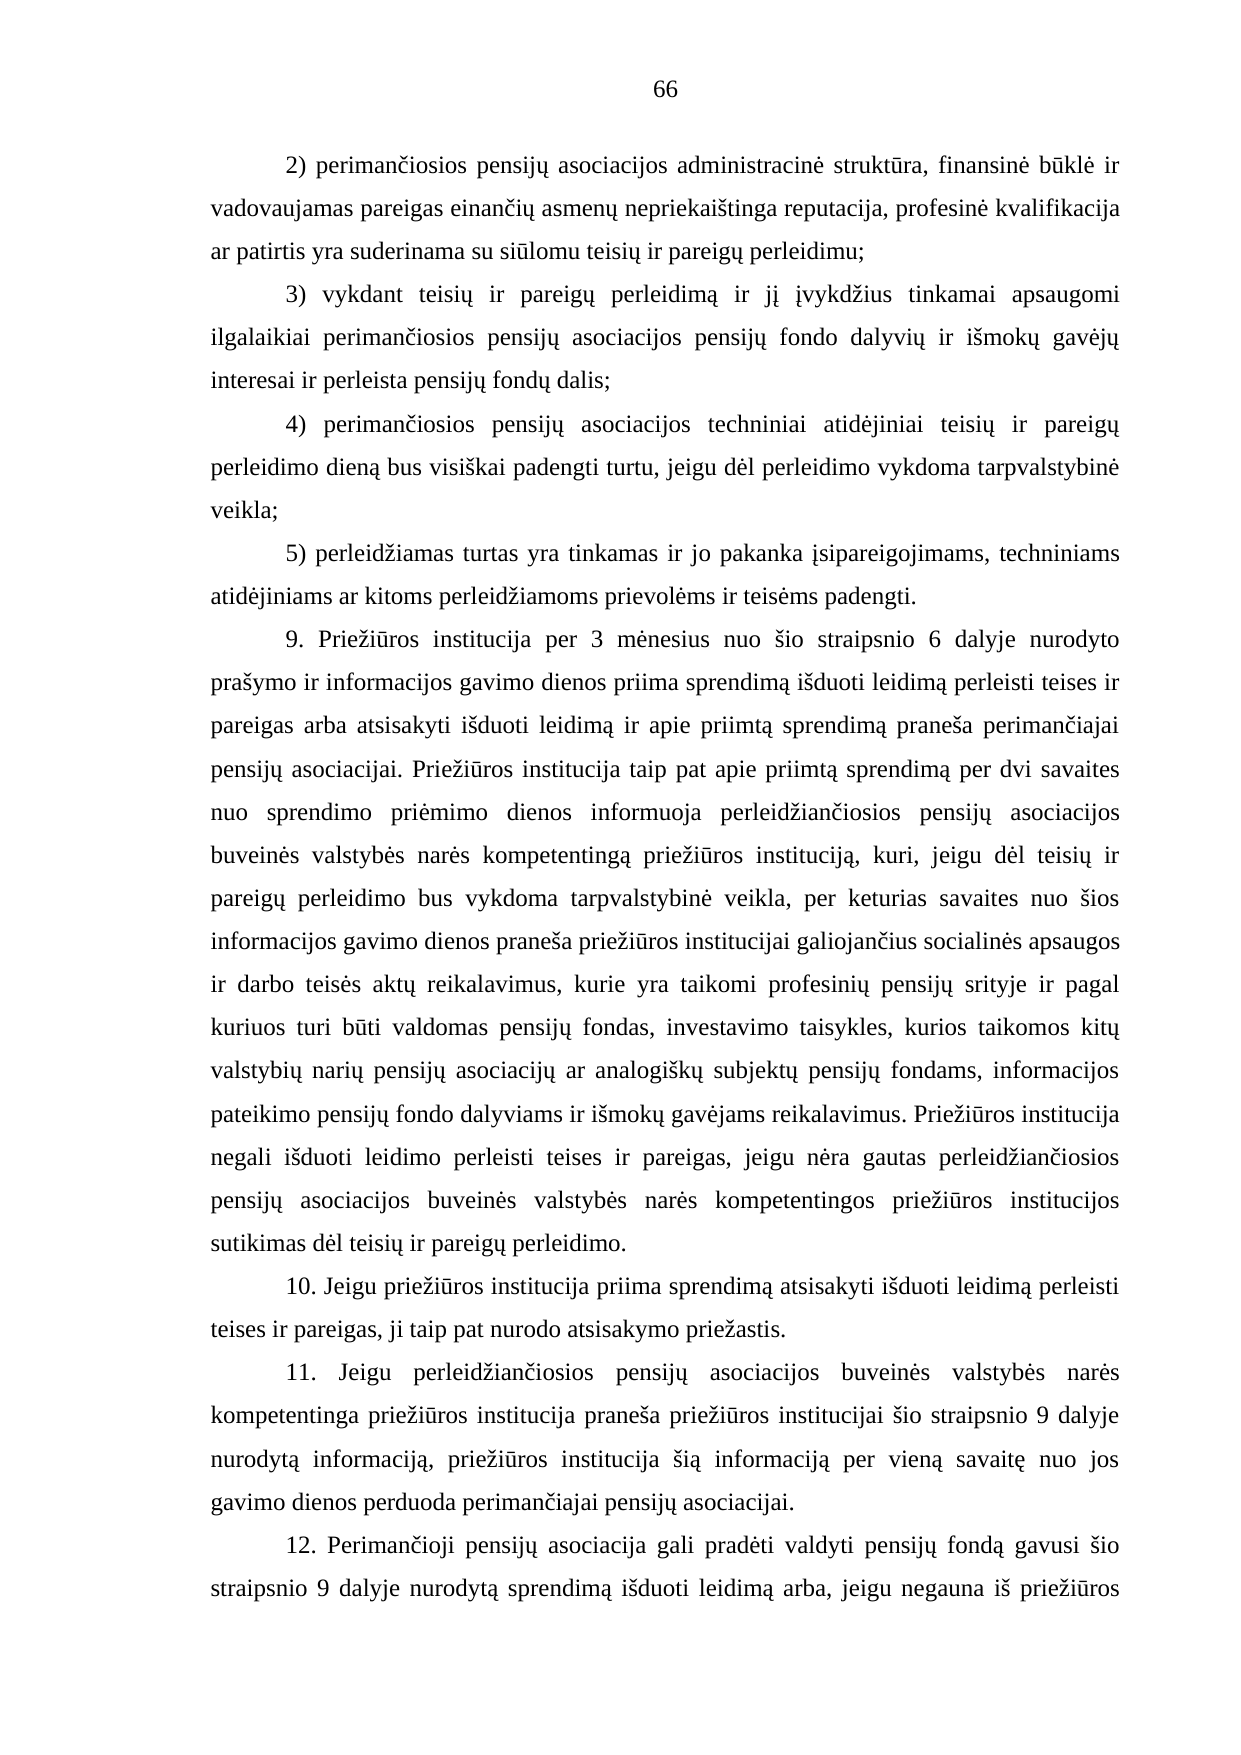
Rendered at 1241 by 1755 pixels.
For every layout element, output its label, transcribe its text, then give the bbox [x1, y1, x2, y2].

text 10. Jeigu priežiūros institucija priima sprendimą atsisakyti išduoti leidimą perleisti teises ir pareigas, ji taip pat nurodo atsisakymo priežastis. [210, 1271, 1120, 1343]
text 9. Priežiūros institucija per 3 mėnesius nuo šio straipsnio 6 dalyje nurodyto prašymo ir informacijos gavimo dienos priima sprendimą išduoti leidimą perleisti teises ir pareigas arba atsisakyti išduoti leidimą ir apie priimtą sprendimą praneša perimančiajai pensijų asociacijai. Priežiūros institucija taip pat apie priimtą sprendimą per dvi savaites nuo sprendimo priėmimo dienos informuoja perleidžiančiosios pensijų asociacijos buveinės valstybės narės kompetentingą priežiūros instituciją, kuri, jeigu dėl teisių ir pareigų perleidimo bus vykdoma tarpvalstybinė veikla, per keturias savaites nuo šios informacijos gavimo dienos praneša priežiūros institucijai galiojančius socialinės apsaugos ir darbo teisės aktų reikalavimus, kurie yra taikomi profesinių pensijų srityje ir pagal kuriuos turi būti valdomas pensijų fondas, investavimo taisykles, kurios taikomos kitų valstybių narių pensijų asociacijų ar analogiškų subjektų pensijų fondams, informacijos pateikimo pensijų fondo dalyviams ir išmokų gavėjams reikalavimus. Priežiūros institucija negali išduoti leidimo perleisti teises ir pareigas, jeigu nėra gautas perleidžiančiosios pensijų asociacijos buveinės valstybės narės kompetentingos priežiūros institucijos sutikimas dėl teisių ir pareigų perleidimo. [210, 624, 1120, 1257]
text 12. Perimančioji pensijų asociacija gali pradėti valdyti pensijų fondą gavusi šio straipsnio 9 dalyje nurodytą sprendimą išduoti leidimą arba, jeigu negauna iš priežiūros [210, 1530, 1120, 1602]
text 5) perleidžiamas turtas yra tinkamas ir jo pakanka įsipareigojimams, techniniams atidėjiniams ar kitoms perleidžiamoms prievolėms ir teisėms padengti. [210, 538, 1120, 610]
text 4) perimančiosios pensijų asociacijos techniniai atidėjiniai teisių ir pareigų perleidimo dieną bus visiškai padengti turtu, jeigu dėl perleidimo vykdoma tarpvalstybinė veikla; [210, 409, 1120, 524]
text 11. Jeigu perleidžiančiosios pensijų asociacijos buveinės valstybės narės kompetentinga priežiūros institucija praneša priežiūros institucijai šio straipsnio 9 dalyje nurodytą informaciją, priežiūros institucija šią informaciją per vieną savaitę nuo jos gavimo dienos perduoda perimančiajai pensijų asociacijai. [210, 1357, 1120, 1516]
text 2) perimančiosios pensijų asociacijos administracinė struktūra, finansinė būklė ir vadovaujamas pareigas einančių asmenų nepriekaištinga reputacija, profesinė kvalifikacija ar patirtis yra suderinama su siūlomu teisių ir pareigų perleidimu; [210, 150, 1120, 265]
text 3) vykdant teisių ir pareigų perleidimą ir jį įvykdžius tinkamai apsaugomi ilgalaikiai perimančiosios pensijų asociacijos pensijų fondo dalyvių ir išmokų gavėjų interesai ir perleista pensijų fondų dalis; [210, 279, 1120, 394]
